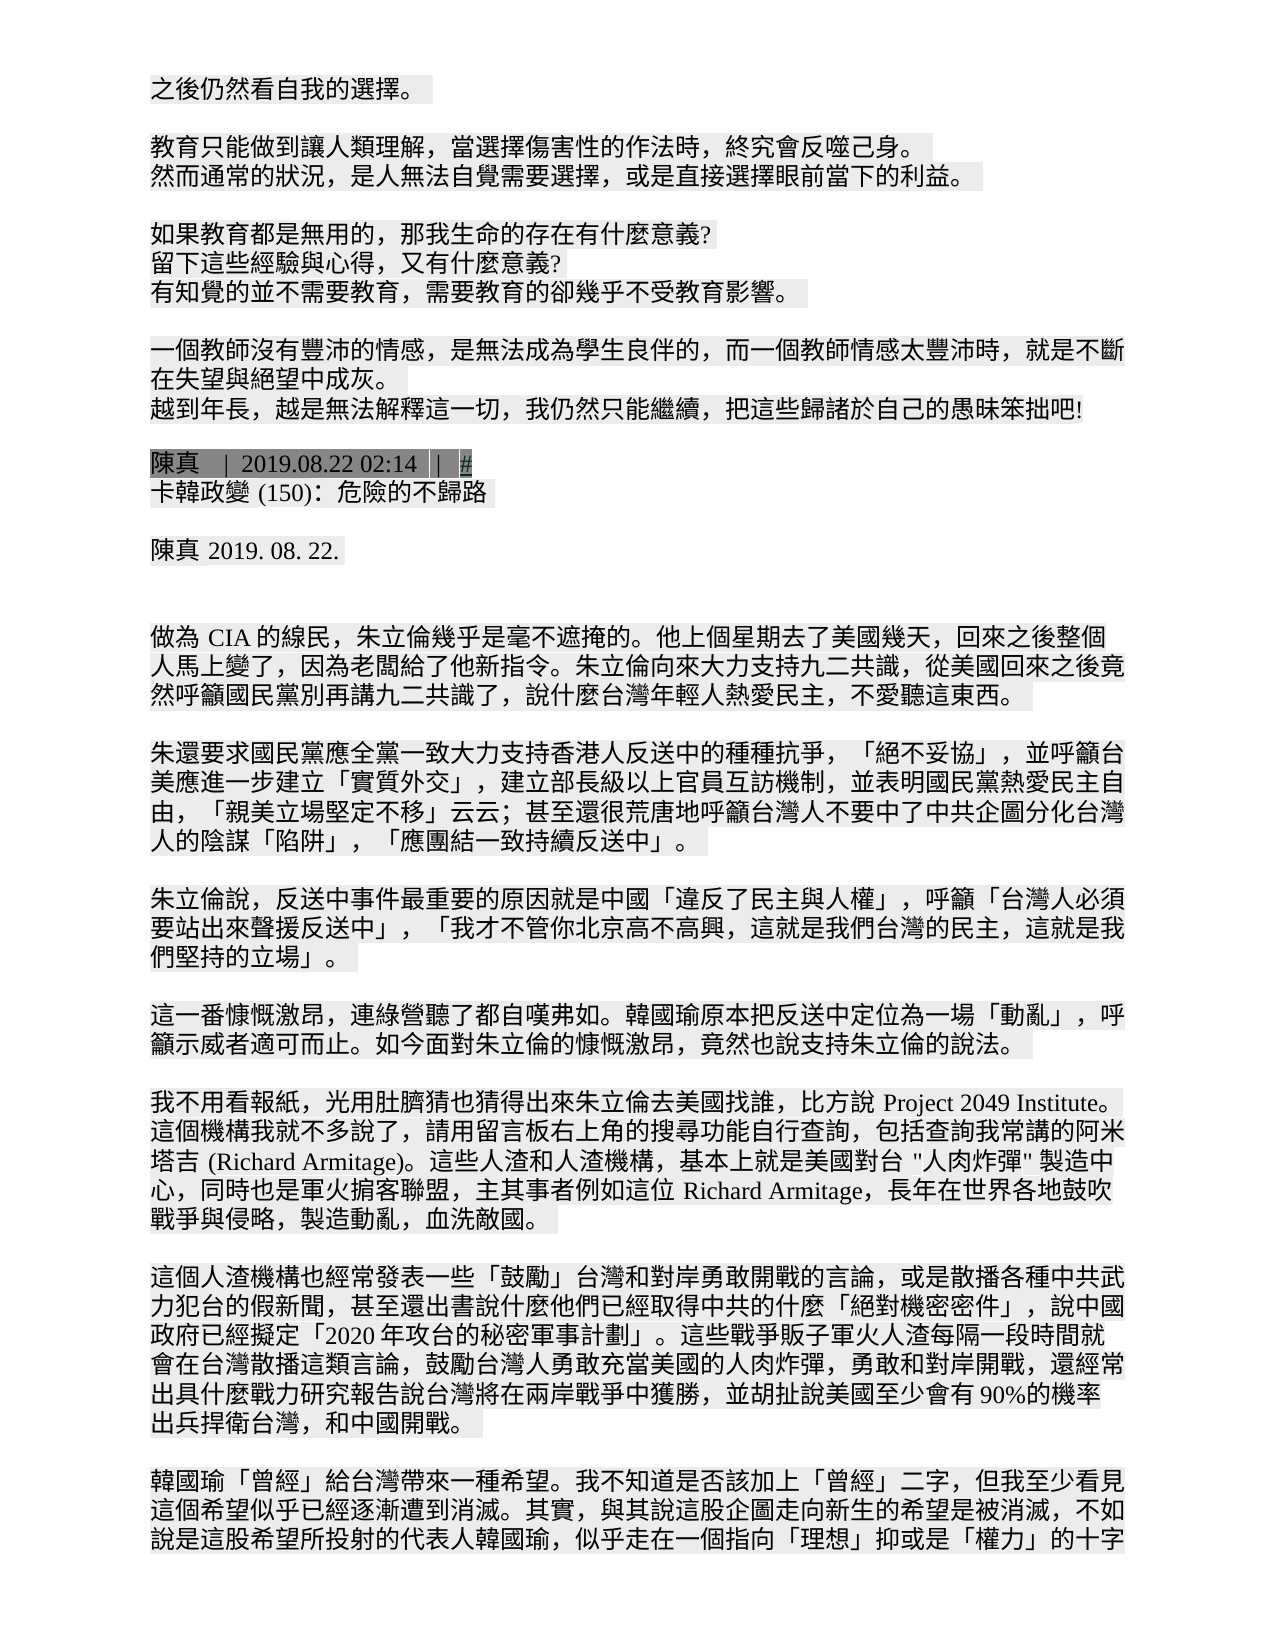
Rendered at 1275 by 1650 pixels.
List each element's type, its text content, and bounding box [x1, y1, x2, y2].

text 陳真 | 2019.08.22 02:14 | # [150, 449, 1125, 478]
text 卡韓政變 (150)：危險的不歸路 陳真 2019. 08. 22. 做為 CIA的線民，朱立倫幾乎是毫不遮掩的。他上個星期去了美國幾天，回來之後整個人馬上變了，因為老闆給了他新指令。朱立倫向來大力支持九二共識，從美國回來之後竟然呼籲國民黨別再講九二共識了，說什麼台灣年輕人熱愛民主，不愛聽這東西。 朱還要求國民黨應全黨一致大力支持香港人反送中的種種抗爭，「絕不妥協」，並呼籲台美應進一步建立「實質外交」，建立部長級以上官員互訪機制，並表明國民黨熱愛民主自由，「親美立場堅定不移」云云；甚至還很荒唐地呼籲台灣人不要中了中共企圖分化台灣人的陰謀「陷阱」，「應團結一致持續反送中」。 朱立倫說，反送中事件最重要的原因就是中國「違反了民主與人權」，呼籲「台灣人必須要站出來聲援反送中」，「我才不管你北京高不高興，這就是我們台灣的民主，這就是我們堅持的立場」。 這一番慷慨激昂，連綠營聽了都自嘆弗如。韓國瑜原本把反送中定位為一場「動亂」，呼籲示威者適可而止。如今面對朱立倫的慷慨激昂，竟然也說支持朱立倫的說法。 我不用看報紙，光用肚臍猜也猜得出來朱立倫去美國找誰，比方說 Project 2049 Institute。這個機構我就不多說了，請用留言板右上角的搜尋功能自行查詢，包括查詢我常講的阿米塔吉 (Richard Armitage)。這些人渣和人渣機構，基本上就是美國對台 "人肉炸彈" 製造中心，同時也是軍火掮客聯盟，主其事者例如這位 Richard Armitage，長年在世界各地鼓吹戰爭與侵略，製造動亂，血洗敵國。 這個人渣機構也經常發表一些「鼓勵」台灣和對岸勇敢開戰的言論，或是散播各種中共武力犯台的假新聞，甚至還出書說什麼他們已經取得中共的什麼「絕對機密密件」，說中國政府已經擬定「2020年攻台的秘密軍事計劃」。這些戰爭販子軍火人渣每隔一段時間就會在台灣散播這類言論，鼓勵台灣人勇敢充當美國的人肉炸彈，勇敢和對岸開戰，還經常出具什麼戰力研究報告說台灣將在兩岸戰爭中獲勝，並胡扯說美國至少會有90%的機率出兵捍衛台灣，和中國開戰。 韓國瑜「曾經」給台灣帶來一種希望。我不知道是否該加上「曾經」二字，但我至少看見這個希望似乎已經逐漸遭到消滅。其實，與其說這股企圖走向新生的希望是被消滅，不如說是這股希望所投射的代表人韓國瑜，似乎走在一個指向「理想」抑或是「權力」的十字 [150, 478, 1125, 1554]
text 之後仍然看自我的選擇。 教育只能做到讓人類理解，當選擇傷害性的作法時，終究會反噬己身。 然而通常的狀況，是人無法自覺需要選擇，或是直接選擇眼前當下的利益。 如果教育都是無用的，那我生命的存在有什麼意義? 留下這些經驗與心得，又有什麼意義? 有知覺的並不需要教育，需要教育的卻幾乎不受教育影響。 一個教師沒有豐沛的情感，是無法成為學生良伴的，而一個教師情感太豐沛時，就是不斷在失望與絕望中成灰。 越到年長，越是無法解釋這一切，我仍然只能繼續，把這些歸諸於自己的愚昧笨拙吧! [150, 75, 1125, 424]
